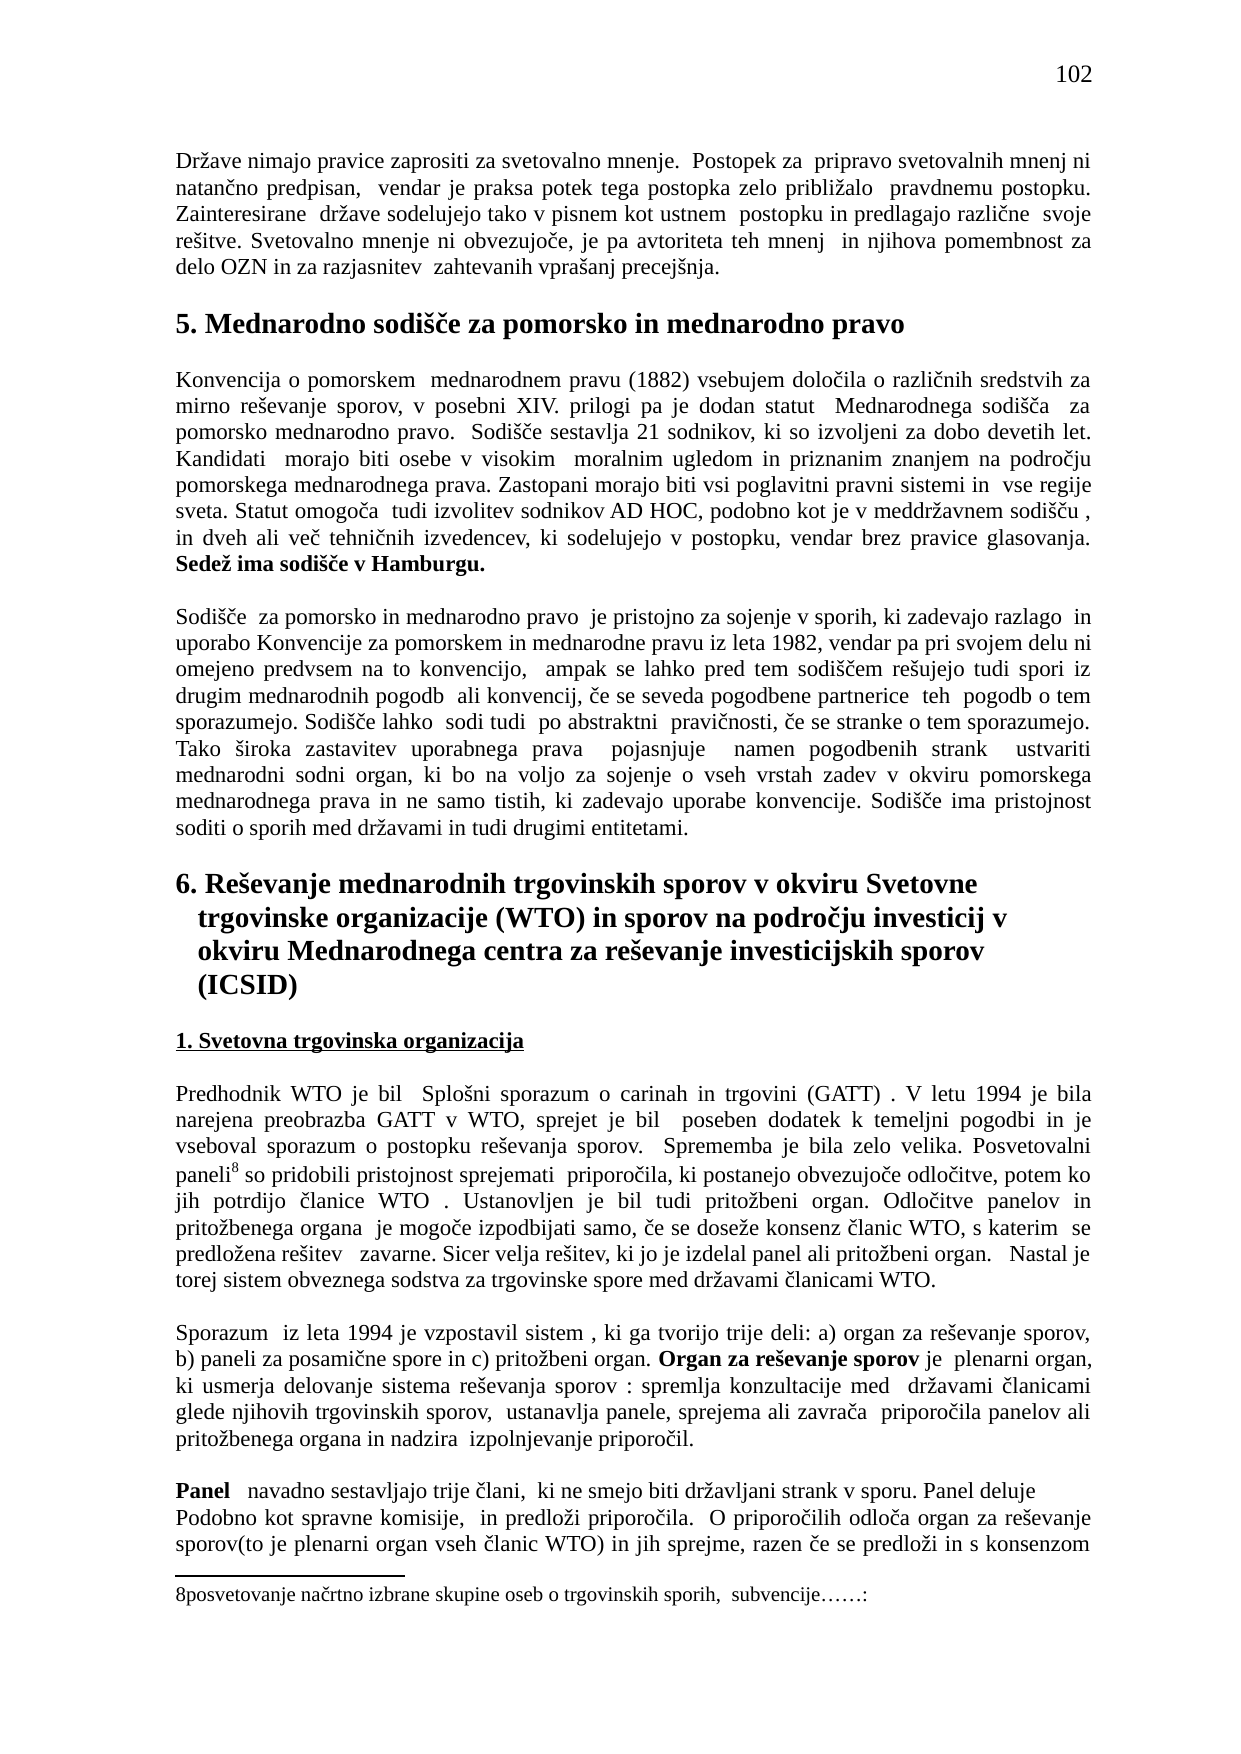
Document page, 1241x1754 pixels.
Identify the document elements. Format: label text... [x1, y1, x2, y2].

text posvetovanje načrtno izbrane skupine oseb o trgovinskih sporih, subvencije……: [175, 1582, 1093, 1606]
text okviru Mednarodnega centra za reševanje investicijskih sporov [175, 933, 1093, 967]
text 6. Reševanje mednarodnih trgovinskih sporov v okviru Svetovne [175, 866, 1093, 900]
text Podobno kot spravne komisije, in predloži priporočila. O priporočilih odloča organ za reševanje sporov(to je plenarni organ vseh članic WTO) in jih sprejme, razen če se predloži in s konsenzom [175, 1504, 1093, 1556]
text 1. Svetovna trgovinska organizacija [175, 1027, 1093, 1053]
text Konvencija o pomorskem mednarodnem pravu (1882) vsebujem določila o različnih sredstvih za mirno reševanje sporov, v posebni XIV. prilogi pa je dodan statut Mednarodnega sodišča za pomorsko mednarodno pravo. Sodišče sestavlja 21 sodnikov, ki so izvoljeni za dobo devetih let. Kandidati morajo biti osebe v visokim moralnim ugledom in priznanim znanjem na področju pomorskega mednarodnega prava. Zastopani morajo biti vsi poglavitni pravni sistemi in vse regije sveta. Statut omogoča tudi izvolitev sodnikov AD HOC, podobno kot je v meddržavnem sodišču , in dveh ali več tehničnih izvedencev, ki sodelujejo v postopku, vendar brez pravice glasovanja. Sedež ima sodišče v Hamburgu. [175, 366, 1093, 576]
text (ICSID) [175, 967, 1093, 1001]
text Predhodnik WTO je bil Splošni sporazum o carinah in trgovini (GATT) . V letu 1994 je bila narejena preobrazba GATT v WTO, sprejet je bil poseben dodatek k temeljni pogodbi in je vseboval sporazum o postopku reševanja sporov. Sprememba je bila zelo velika. Posvetovalni paneli so pridobili pristojnost sprejemati priporočila, ki postanejo obvezujoče odločitve, potem ko jih potrdijo članice WTO . Ustanovljen je bil tudi pritožbeni organ. Odločitve panelov in pritožbenega organa je mogoče izpodbijati samo, če se doseže konsenz članic WTO, s katerim se predložena rešitev zavarne. Sicer velja rešitev, ki jo je izdelal panel ali pritožbeni organ. Nastal je torej sistem obveznega sodstva za trgovinske spore med državami članicami WTO. [175, 1079, 1093, 1293]
text trgovinske organizacije (WTO) in sporov na področju investicij v [175, 900, 1093, 933]
text 5. Mednarodno sodišče za pomorsko in mednarodno pravo [175, 306, 1093, 339]
text Sodišče za pomorsko in mednarodno pravo je pristojno za sojenje v sporih, ki zadevajo razlago in uporabo Konvencije za pomorskem in mednarodne pravu iz leta 1982, vendar pa pri svojem delu ni omejeno predvsem na to konvencijo, ampak se lahko pred tem sodiščem rešujejo tudi spori iz drugim mednarodnih pogodb ali konvencij, če se seveda pogodbene partnerice teh pogodb o tem sporazumejo. Sodišče lahko sodi tudi po abstraktni pravičnosti, če se stranke o tem sporazumejo. Tako široka zastavitev uporabnega prava pojasnjuje namen pogodbenih strank ustvariti mednarodni sodni organ, ki bo na voljo za sojenje o vseh vrstah zadev v okviru pomorskega mednarodnega prava in ne samo tistih, ki zadevajo uporabe konvencije. Sodišče ima pristojnost soditi o sporih med državami in tudi drugimi entitetami. [175, 603, 1093, 840]
text Države nimajo pravice zaprositi za svetovalno mnenje. Postopek za pripravo svetovalnih mnenj ni natančno predpisan, vendar je praksa potek tega postopka zelo približalo pravdnemu postopku. Zainteresirane države sodelujejo tako v pisnem kot ustnem postopku in predlagajo različne svoje rešitve. Svetovalno mnenje ni obvezujoče, je pa avtoriteta teh mnenj in njihova pomembnost za delo OZN in za razjasnitev zahtevanih vprašanj precejšnja. [175, 148, 1093, 279]
text Sporazum iz leta 1994 je vzpostavil sistem , ki ga tvorijo trije deli: a) organ za reševanje sporov, b) paneli za posamične spore in c) pritožbeni organ. Organ za reševanje sporov je plenarni organ, ki usmerja delovanje sistema reševanja sporov : spremlja konzultacije med državami članicami glede njihovih trgovinskih sporov, ustanavlja panele, sprejema ali zavrača priporočila panelov ali pritožbenega organa in nadzira izpolnjevanje priporočil. [175, 1319, 1093, 1451]
text Panel navadno sestavljajo trije člani, ki ne smejo biti državljani strank v sporu. Panel deluje [175, 1477, 1093, 1504]
